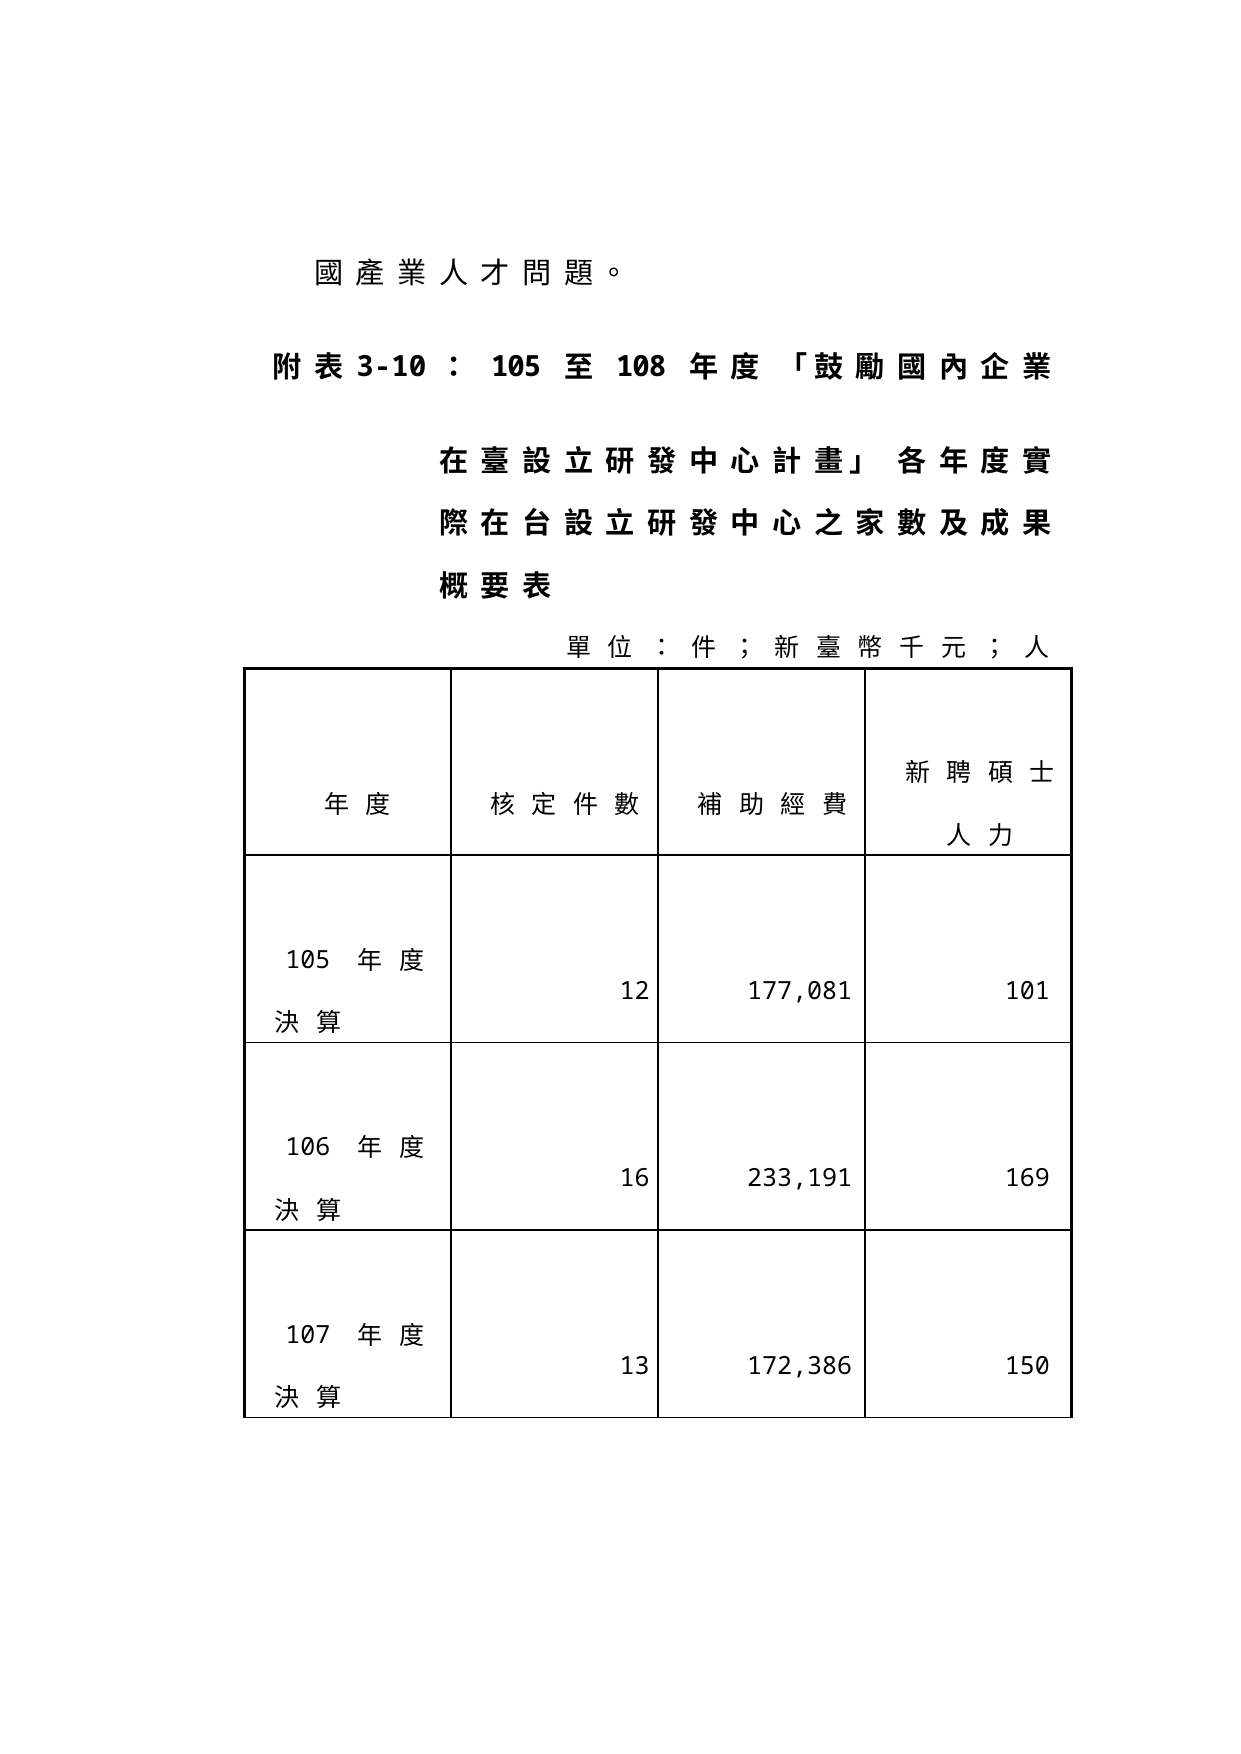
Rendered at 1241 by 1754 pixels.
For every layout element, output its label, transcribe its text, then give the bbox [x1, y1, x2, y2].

table_cell 177,081 [659, 856, 864, 1042]
table_cell 172,386 [659, 1231, 864, 1417]
text 國產業人才問題。 [271, 229, 1058, 292]
table_header 新聘碩士人力 [866, 670, 1070, 854]
text 附表3-10：105至108年度「鼓勵國內企業在臺設立研發中心計畫」各年度實際在台設立研發中心之家數及成果概要表 [242, 292, 1058, 604]
table_cell 13 [452, 1231, 657, 1417]
table_cell 105年度決算 [246, 856, 450, 1042]
table_cell 16 [452, 1043, 657, 1229]
table_cell 107年度決算 [246, 1231, 450, 1417]
table_header 核定件數 [452, 670, 657, 854]
table_cell 106年度決算 [246, 1043, 450, 1229]
table_header 年度 [246, 670, 450, 854]
table_cell 101 [866, 856, 1070, 1042]
table_cell 12 [452, 856, 657, 1042]
table_header 補助經費 [659, 670, 864, 854]
text 單位：件；新臺幣千元；人 [183, 604, 1058, 667]
table_cell 169 [866, 1043, 1070, 1229]
table_cell 233,191 [659, 1043, 864, 1229]
table_cell 150 [866, 1231, 1070, 1417]
